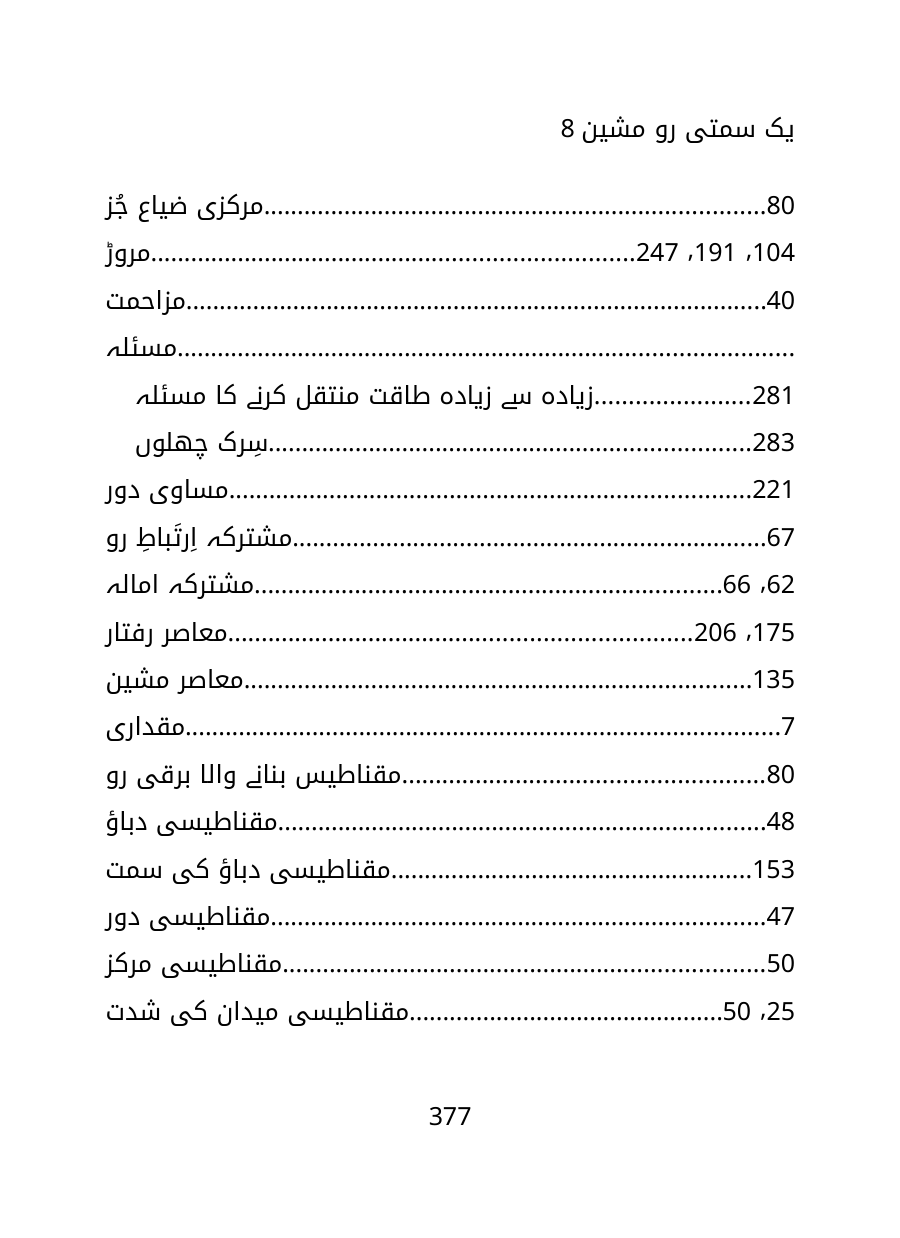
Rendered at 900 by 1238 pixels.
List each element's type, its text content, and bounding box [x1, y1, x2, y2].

text مقناطیس بنانے والا برقی رو 80 [105, 751, 795, 798]
text سِرک چھلوں 283 [134, 419, 795, 467]
text مشترکہ اِرتَباطِ رو 67 [105, 514, 795, 562]
text زیادہ سے زیادہ طاقت منتقل کرنے کا مسئلہ 281 [134, 372, 795, 419]
text مقناطیسی دور 47 [105, 893, 795, 941]
text معاصر مشین 135 [105, 656, 795, 704]
text مقداری 7 [105, 704, 795, 751]
text مزاحمت 40 [105, 277, 795, 324]
text مقناطیسی میدان کی شدت 25, 50 [105, 988, 795, 1036]
text معاصر رفتار 175, 206 [105, 609, 795, 656]
text مرکزی ضیاع جُز 80 [105, 182, 795, 230]
text مشترکہ امالہ 62, 66 [105, 562, 795, 609]
text مسئلہ [105, 324, 795, 372]
text مقناطیسی دباؤ 48 [105, 798, 795, 846]
text مساوی دور 221 [105, 467, 795, 514]
text مروڑ 104, 191, 247 [105, 230, 795, 277]
text مقناطیسی دباؤ کی سمت 153 [105, 846, 795, 893]
text مقناطیسی مرکز 50 [105, 941, 795, 988]
